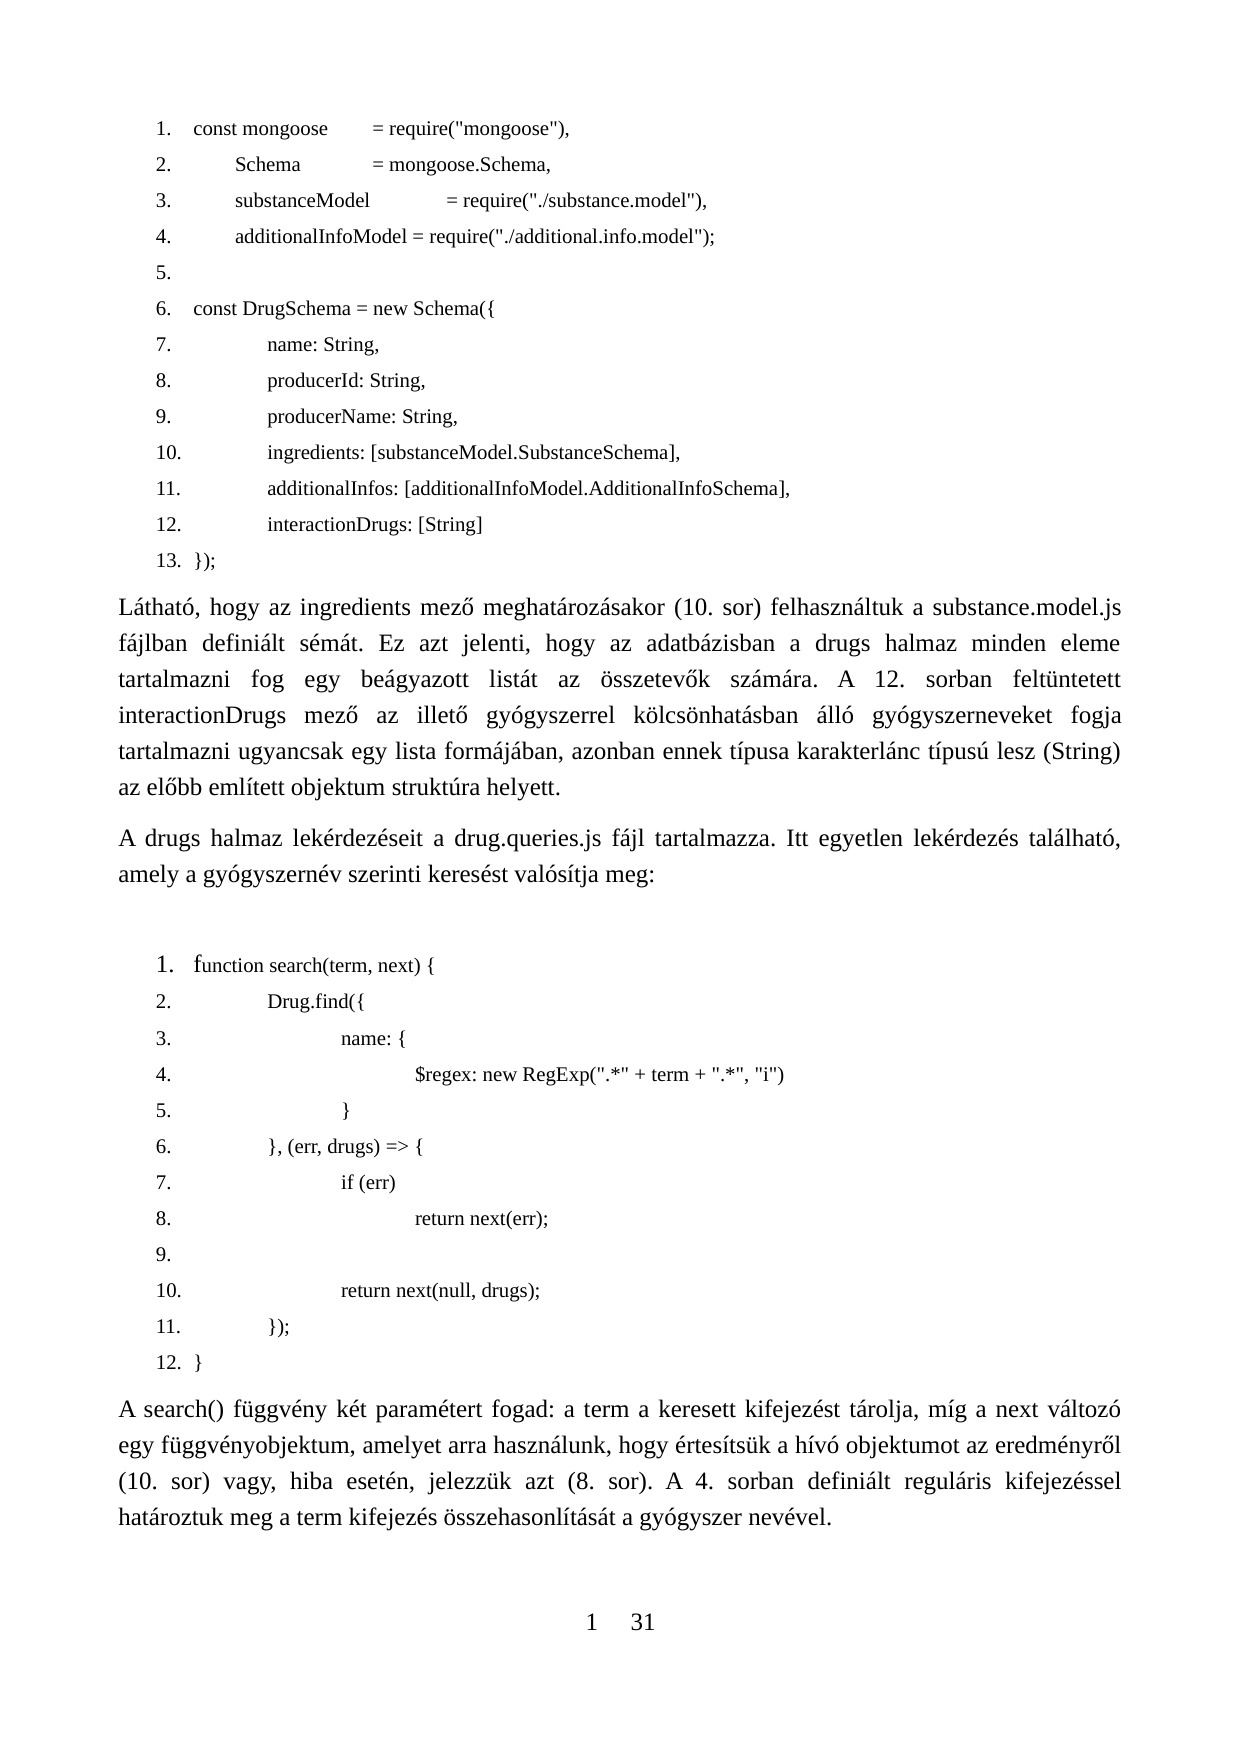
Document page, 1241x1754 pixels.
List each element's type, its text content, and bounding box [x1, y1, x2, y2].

subtitle } [156, 1100, 1122, 1121]
subtitle const mongoose = require("mongoose"), [156, 118, 1122, 139]
subtitle Látható, hogy az ingredients mező meghatározásakor (10. sor) felhasználtuk a substance.model.js fájlban definiált sémát. Ez azt jelenti, hogy az adatbázisban a drugs halmaz minden eleme tartalmazni fog egy beágyazott listát az összetevők számára. A 12. sorban feltüntetett interactionDrugs mező az illető gyógyszerrel kölcsönhatásban álló gyógyszerneveket fogja tartalmazni ugyancsak egy lista formájában, azonban ennek típusa karakterlánc típusú lesz (String) az előbb említett objektum struktúra helyett. [118, 587, 1122, 803]
subtitle substanceModel = require("./substance.model"), [156, 190, 1122, 211]
subtitle }, (err, drugs) => { [156, 1136, 1122, 1157]
subtitle name: { [156, 1028, 1122, 1049]
subtitle }); [156, 1316, 1122, 1337]
subtitle } [156, 1352, 1122, 1373]
subtitle Drug.find({ [156, 992, 1122, 1013]
subtitle name: String, [156, 334, 1122, 355]
subtitle }); [156, 551, 1122, 572]
subtitle if (err) [156, 1172, 1122, 1193]
subtitle producerId: String, [156, 370, 1122, 391]
subtitle additionalInfoModel = require("./additional.info.model"); [156, 226, 1122, 247]
subtitle return next(err); [156, 1208, 1122, 1229]
subtitle function search(term, next) { [156, 956, 1122, 977]
subtitle A drugs halmaz lekérdezéseit a drug.queries.js fájl tartalmazza. Itt egyetlen lekérdezés található, amely a gyógyszernév szerinti keresést valósítja meg: [118, 818, 1122, 890]
subtitle Schema = mongoose.Schema, [156, 154, 1122, 175]
subtitle interactionDrugs: [String] [156, 514, 1122, 536]
subtitle producerName: String, [156, 406, 1122, 427]
subtitle const DrugSchema = new Schema({ [156, 298, 1122, 319]
subtitle ingredients: [substanceModel.SubstanceSchema], [156, 442, 1122, 463]
subtitle return next(null, drugs); [156, 1280, 1122, 1301]
subtitle A search() függvény két paramétert fogad: a term a keresett kifejezést tárolja, míg a next változó egy függvényobjektum, amelyet arra használunk, hogy értesítsük a hívó objektumot az eredményről (10. sor) vagy, hiba esetén, jelezzük azt (8. sor). A 4. sorban definiált reguláris kifejezéssel határoztuk meg a term kifejezés összehasonlítását a gyógyszer nevével. [118, 1388, 1122, 1533]
subtitle $regex: new RegExp(".*" + term + ".*", "i") [156, 1064, 1122, 1085]
subtitle additionalInfos: [additionalInfoModel.AdditionalInfoSchema], [156, 478, 1122, 499]
